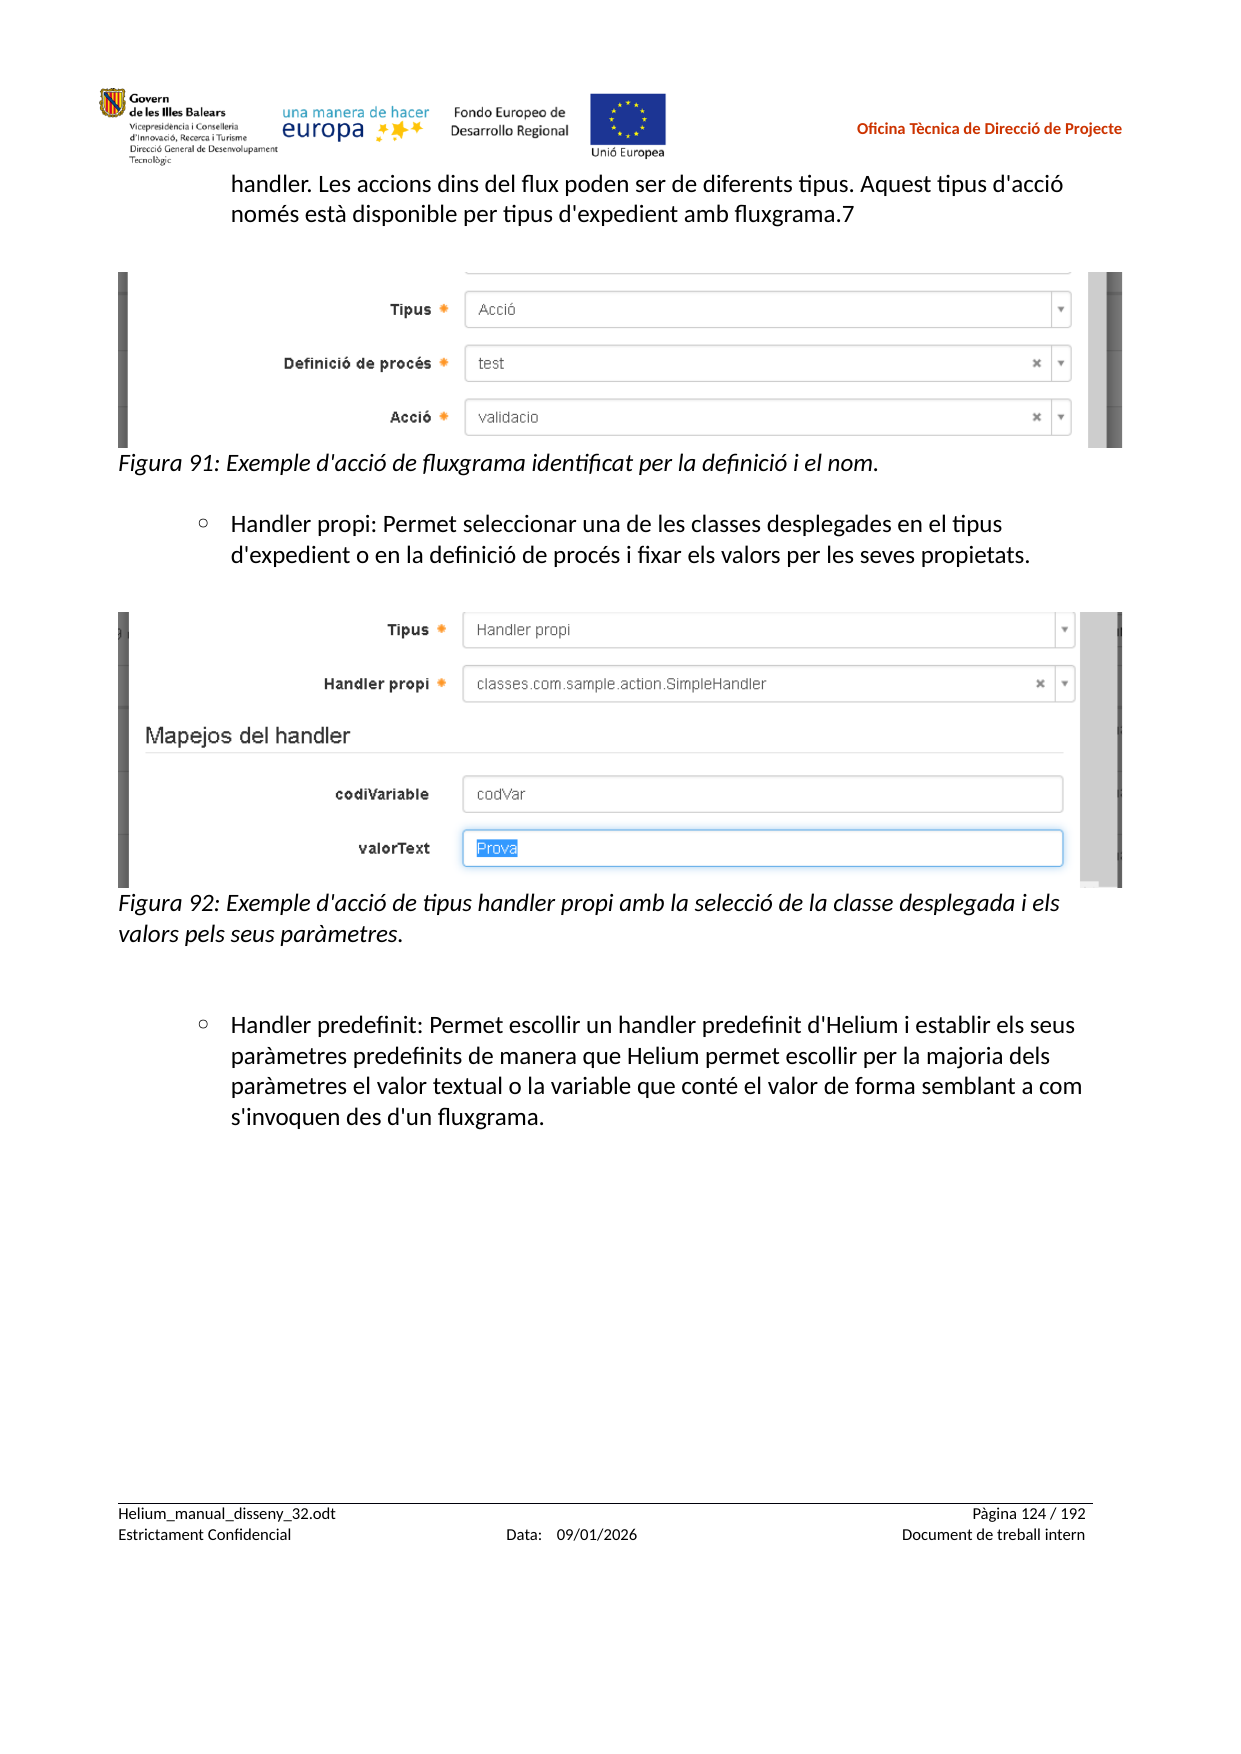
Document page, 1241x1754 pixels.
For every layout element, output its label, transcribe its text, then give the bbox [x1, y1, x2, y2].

list handler. Les accions dins del flux poden ser de diferents tipus. Aquest tipus d'acció només està disponible per tipus d'expedient amb fluxgrama.7 [193, 168, 1122, 229]
list Handler propi: Permet seleccionar una de les classes desplegades en el tipus d'expedient o en la definició de procés i fixar els valors per les seves propietats. [193, 508, 1122, 569]
text Figura 92: Exemple d'acció de tipus handler propi amb la selecció de la classe desplegada i els valors pels seus paràmetres. [118, 888, 1122, 948]
text Figura 91: Exemple d'acció de fluxgrama identificat per la definició i el nom. [118, 448, 1122, 478]
picture [118, 272, 1123, 448]
picture [99, 87, 668, 166]
list Handler predefinit: Permet escollir un handler predefinit d'Helium i establir els seus paràmetres predefinits de manera que Helium permet escollir per la majoria dels paràmetres el valor textual o la variable que conté el valor de forma semblant a com s'invoquen des d'un fluxgrama. [193, 1009, 1122, 1131]
picture [118, 612, 1123, 888]
